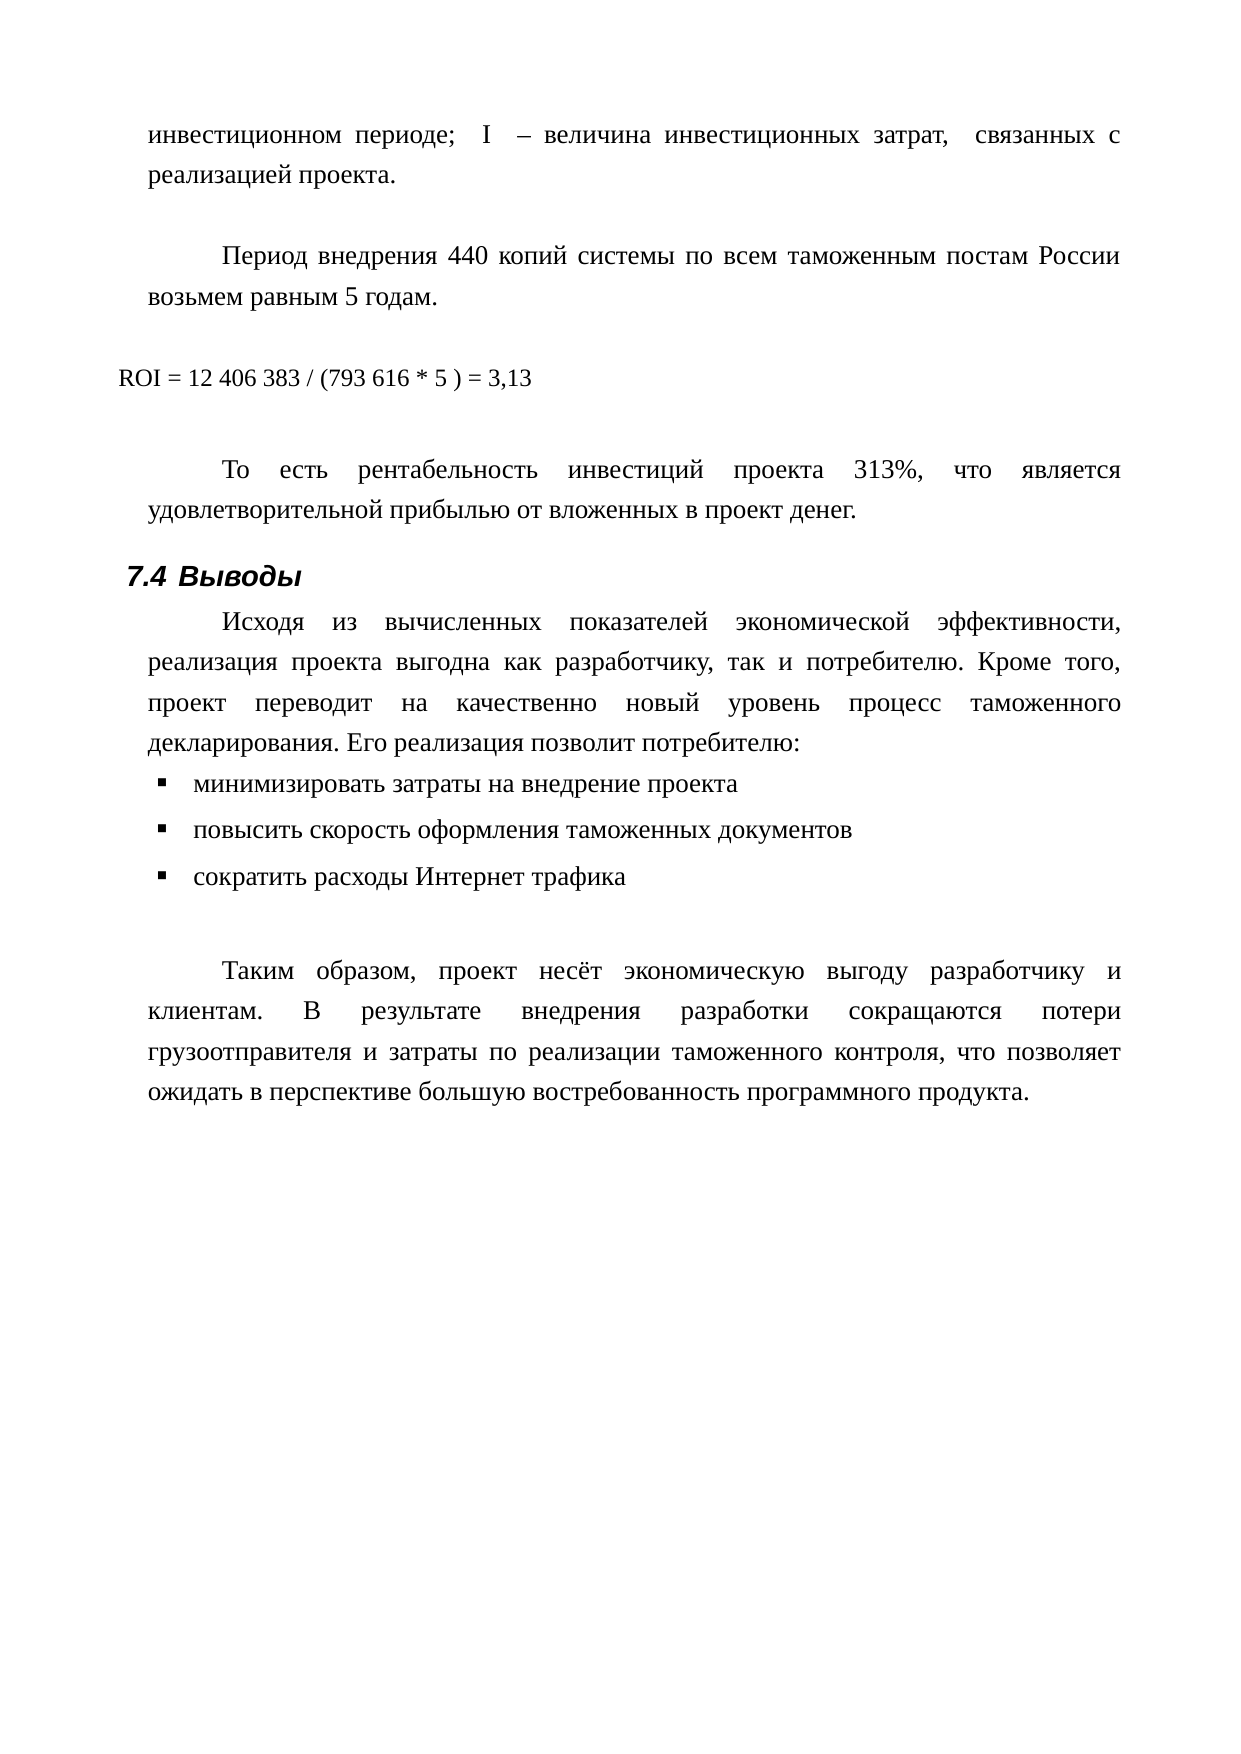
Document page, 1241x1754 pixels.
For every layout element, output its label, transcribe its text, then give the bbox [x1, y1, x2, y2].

text ROI = 12 406 383 / (793 616 * 5 ) = 3,13 [118, 363, 1122, 392]
list сократить расходы Интернет трафика [156, 860, 1122, 892]
text Период внедрения 440 копий системы по всем таможенным постам России возьмем равным 5 годам. [148, 239, 1122, 311]
text То есть рентабельность инвестиций проекта 313%, что является удовлетворительной прибылью от вложенных в проект денег. [148, 453, 1122, 525]
list повысить скорость оформления таможенных документов [156, 813, 1122, 845]
text инвестиционном периоде; I – величина инвестиционных затрат, связанных с реализацией проекта. [148, 118, 1122, 190]
text Исходя из вычисленных показателей экономической эффективности, реализация проекта выгодна как разработчику, так и потребителю. Кроме того, проект переводит на качественно новый уровень процесс таможенного декларирования. Его реализация позволит потребителю: [148, 605, 1122, 757]
text Таким образом, проект несёт экономическую выгоду разработчику и клиентам. В результате внедрения разработки сокращаются потери грузоотправителя и затраты по реализации таможенного контроля, что позволяет ожидать в перспективе большую востребованность программного продукта. [148, 954, 1122, 1106]
list минимизировать затраты на внедрение проекта [156, 767, 1122, 798]
subtitle Выводы [118, 559, 1122, 592]
